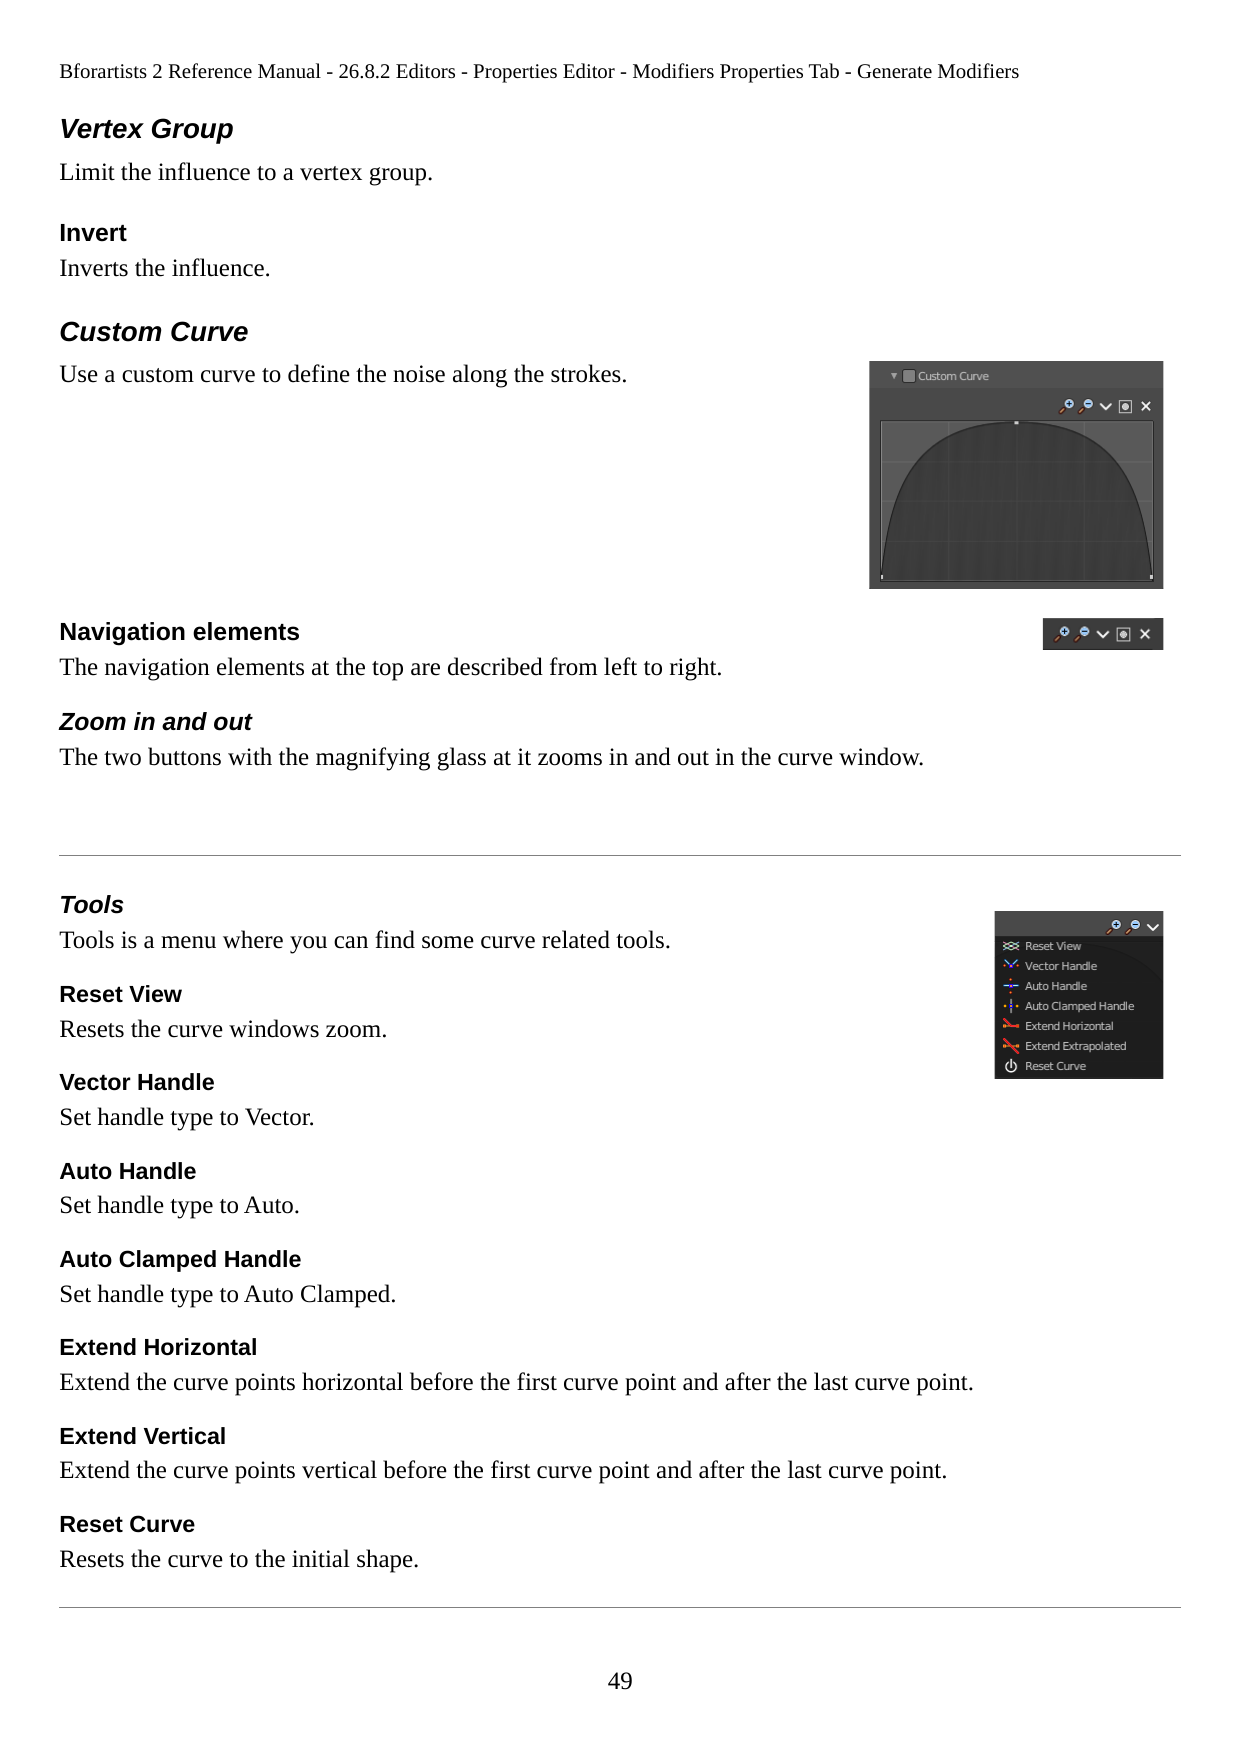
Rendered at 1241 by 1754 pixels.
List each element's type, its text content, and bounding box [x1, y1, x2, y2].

text Extend the curve points vertical before the first curve point and after the last curve point. [59, 1455, 1181, 1484]
subtitle Custom Curve [59, 315, 1181, 347]
subtitle Reset Curve [59, 1511, 1181, 1537]
subtitle Vertex Group [59, 113, 1181, 144]
text Tools is a menu where you can find some curve related tools. [59, 925, 994, 954]
text The navigation elements at the top are described from left to right. [59, 652, 1181, 681]
subtitle [1164, 981, 1181, 1007]
picture [994, 911, 1164, 1079]
subtitle Reset View [59, 981, 994, 1007]
subtitle Tools [59, 891, 1181, 919]
subtitle Auto Clamped Handle [59, 1246, 1181, 1272]
subtitle Zoom in and out [59, 707, 1181, 736]
picture [1042, 618, 1164, 650]
text Use a custom curve to define the noise along the strokes. [59, 359, 1181, 388]
text Resets the curve to the initial shape. [59, 1544, 1181, 1572]
subtitle Extend Horizontal [59, 1334, 1181, 1361]
text Set handle type to Auto Clamped. [59, 1279, 1181, 1307]
text The two buttons with the magnifying glass at it zooms in and out in the curve window. [59, 742, 1181, 771]
text Inverts the influence. [59, 253, 1181, 282]
text Limit the influence to a vertex group. [59, 157, 1181, 186]
subtitle Auto Handle [59, 1157, 1181, 1184]
text Set handle type to Auto. [59, 1190, 1181, 1219]
text Extend the curve points horizontal before the first curve point and after the last curve point. [59, 1367, 1181, 1396]
text Resets the curve windows zoom. [59, 1014, 994, 1042]
subtitle Vector Handle [59, 1069, 1181, 1096]
subtitle Navigation elements [59, 617, 1181, 646]
subtitle Extend Vertical [59, 1422, 1181, 1449]
text Set handle type to Vector. [59, 1102, 1181, 1131]
picture [869, 361, 1164, 589]
subtitle Invert [59, 218, 1181, 247]
